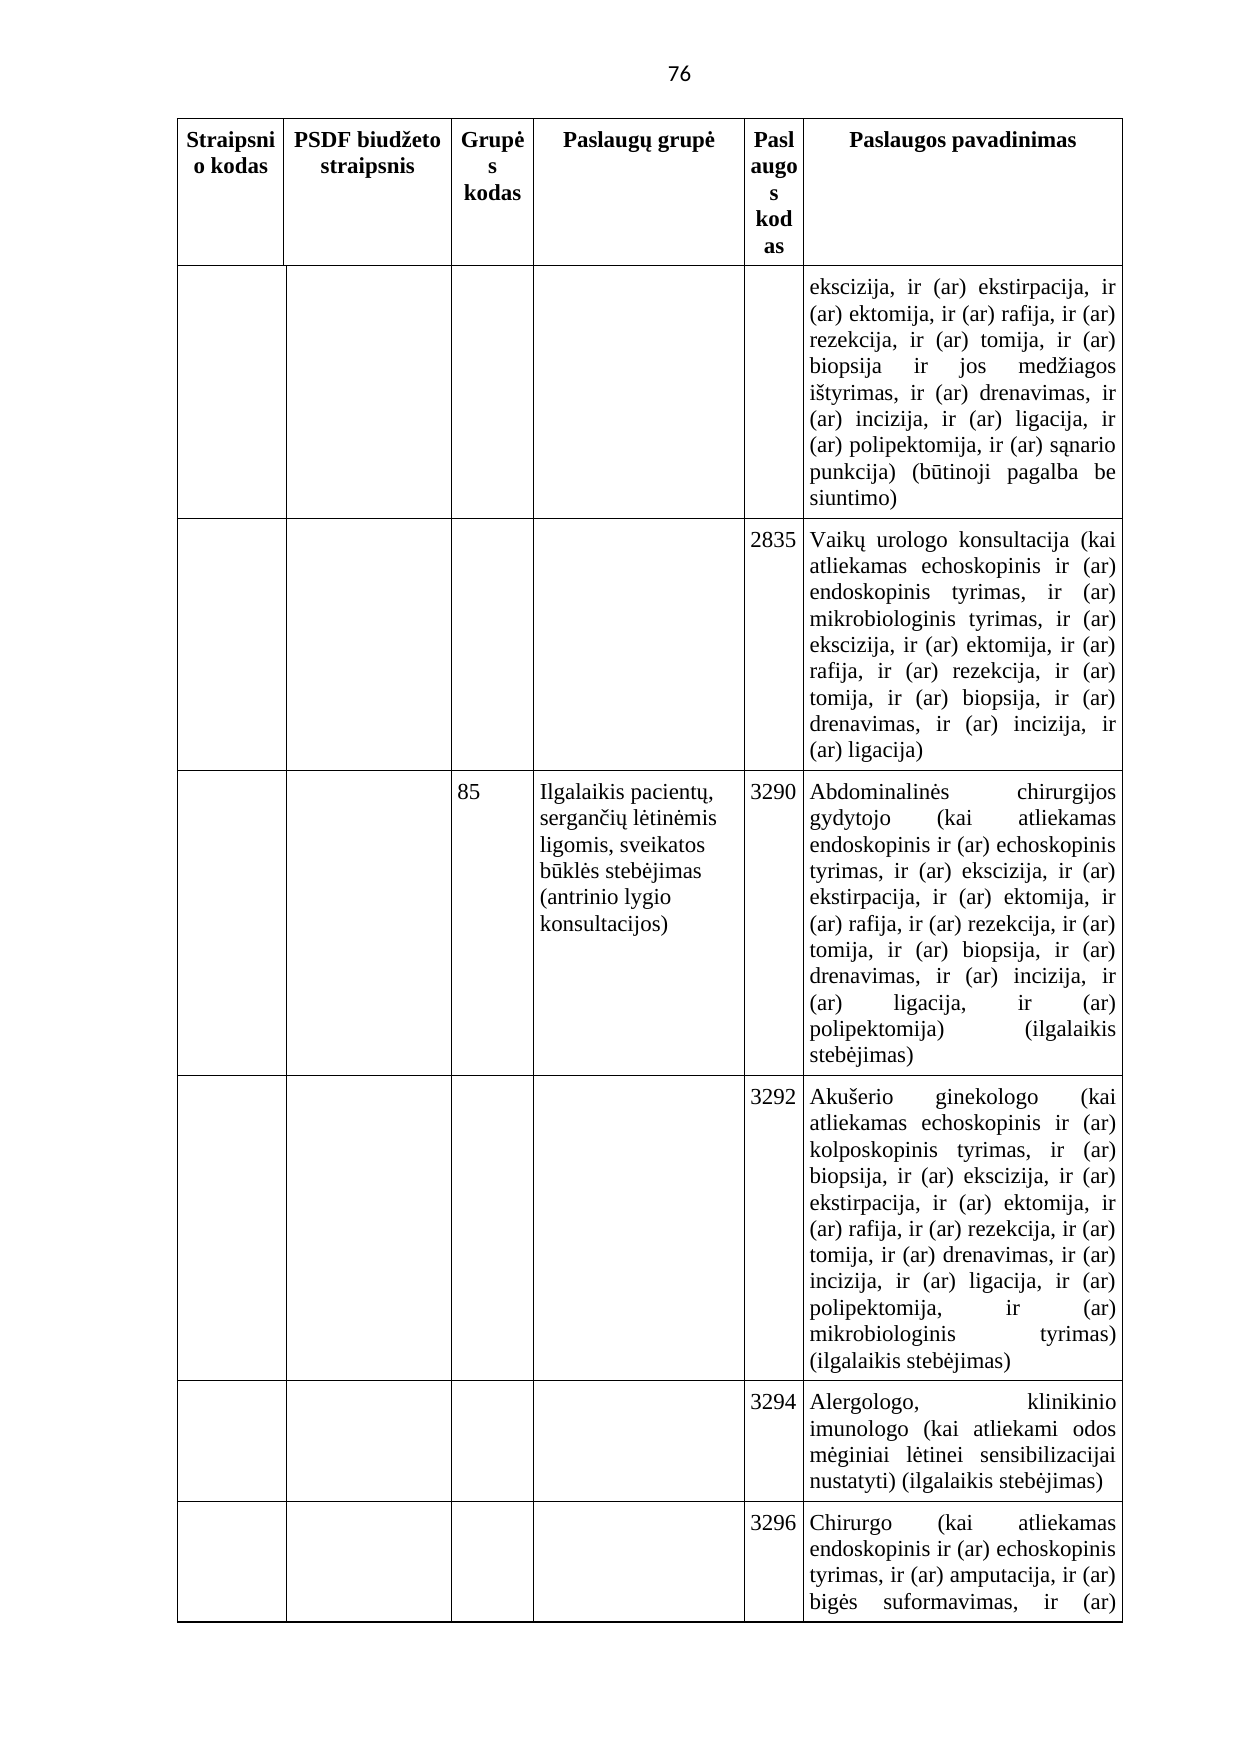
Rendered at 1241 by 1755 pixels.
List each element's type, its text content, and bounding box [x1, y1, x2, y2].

table_cell 2835 [745, 519, 803, 770]
table_cell [452, 519, 533, 770]
table_cell [534, 1076, 744, 1380]
table_cell [178, 266, 286, 517]
table_cell Ilgalaikis pacientų, sergančių lėtinėmis ligomis, sveikatos būklės stebėjimas (antrinio lygio konsultacijos) [534, 771, 744, 1075]
table_cell [452, 1076, 533, 1380]
table_cell ekscizija, ir (ar) ekstirpacija, ir (ar) ektomija, ir (ar) rafija, ir (ar) rezekcija, ir (ar) tomija, ir (ar) biopsija ir jos medžiagos ištyrimas, ir (ar) drenavimas, ir (ar) incizija, ir (ar) ligacija, ir (ar) polipektomija, ir (ar) sąnario punkcija) (būtinoji pagalba be siuntimo) [804, 266, 1122, 517]
table_cell Akušerio ginekologo (kai atliekamas echoskopinis ir (ar) kolposkopinis tyrimas, ir (ar) biopsija, ir (ar) ekscizija, ir (ar) ekstirpacija, ir (ar) ektomija, ir (ar) rafija, ir (ar) rezekcija, ir (ar) tomija, ir (ar) drenavimas, ir (ar) incizija, ir (ar) ligacija, ir (ar) polipektomija, ir (ar) mikrobiologinis tyrimas) (ilgalaikis stebėjimas) [804, 1076, 1122, 1380]
table_header Paslaugų grupė [534, 119, 744, 265]
table_header Paslaugos kodas [745, 119, 803, 265]
table_cell [287, 771, 451, 1075]
table_cell 3296 [745, 1502, 803, 1621]
table_cell [178, 1076, 286, 1380]
table_cell [534, 266, 744, 517]
table_cell 85 [452, 771, 533, 1075]
table_cell [452, 266, 533, 517]
table_cell [745, 266, 803, 517]
table_cell [452, 1381, 533, 1501]
table_cell Abdominalinės chirurgijos gydytojo (kai atliekamas endoskopinis ir (ar) echoskopinis tyrimas, ir (ar) ekscizija, ir (ar) ekstirpacija, ir (ar) ektomija, ir (ar) rafija, ir (ar) rezekcija, ir (ar) tomija, ir (ar) biopsija, ir (ar) drenavimas, ir (ar) incizija, ir (ar) ligacija, ir (ar) polipektomija) (ilgalaikis stebėjimas) [804, 771, 1122, 1075]
table_cell [534, 1381, 744, 1501]
table_cell 3292 [745, 1076, 803, 1380]
table_header PSDF biudžeto straipsnis [284, 119, 451, 265]
table_cell [178, 1381, 286, 1501]
table_cell Chirurgo (kai atliekamas endoskopinis ir (ar) echoskopinis tyrimas, ir (ar) amputacija, ir (ar) bigės suformavimas, ir (ar) [804, 1502, 1122, 1621]
table_cell [287, 1381, 451, 1501]
table_cell [287, 1502, 451, 1621]
table_cell [287, 266, 451, 517]
table_cell Alergologo, klinikinio imunologo (kai atliekami odos mėginiai lėtinei sensibilizacijai nustatyti) (ilgalaikis stebėjimas) [804, 1381, 1122, 1501]
table_cell 3294 [745, 1381, 803, 1501]
table_cell [178, 771, 286, 1075]
table_cell [287, 519, 451, 770]
table_cell [287, 1076, 451, 1380]
table_cell [534, 519, 744, 770]
table_cell [178, 519, 286, 770]
table_header Grupės kodas [452, 119, 533, 265]
table_cell [452, 1502, 533, 1621]
table_header Straipsnio kodas [178, 119, 283, 265]
table_cell 3290 [745, 771, 803, 1075]
table_cell Vaikų urologo konsultacija (kai atliekamas echoskopinis ir (ar) endoskopinis tyrimas, ir (ar) mikrobiologinis tyrimas, ir (ar) ekscizija, ir (ar) ektomija, ir (ar) rafija, ir (ar) rezekcija, ir (ar) tomija, ir (ar) biopsija, ir (ar) drenavimas, ir (ar) incizija, ir (ar) ligacija) [804, 519, 1122, 770]
table_cell [534, 1502, 744, 1621]
table_cell [178, 1502, 286, 1621]
table_header Paslaugos pavadinimas [804, 119, 1122, 265]
